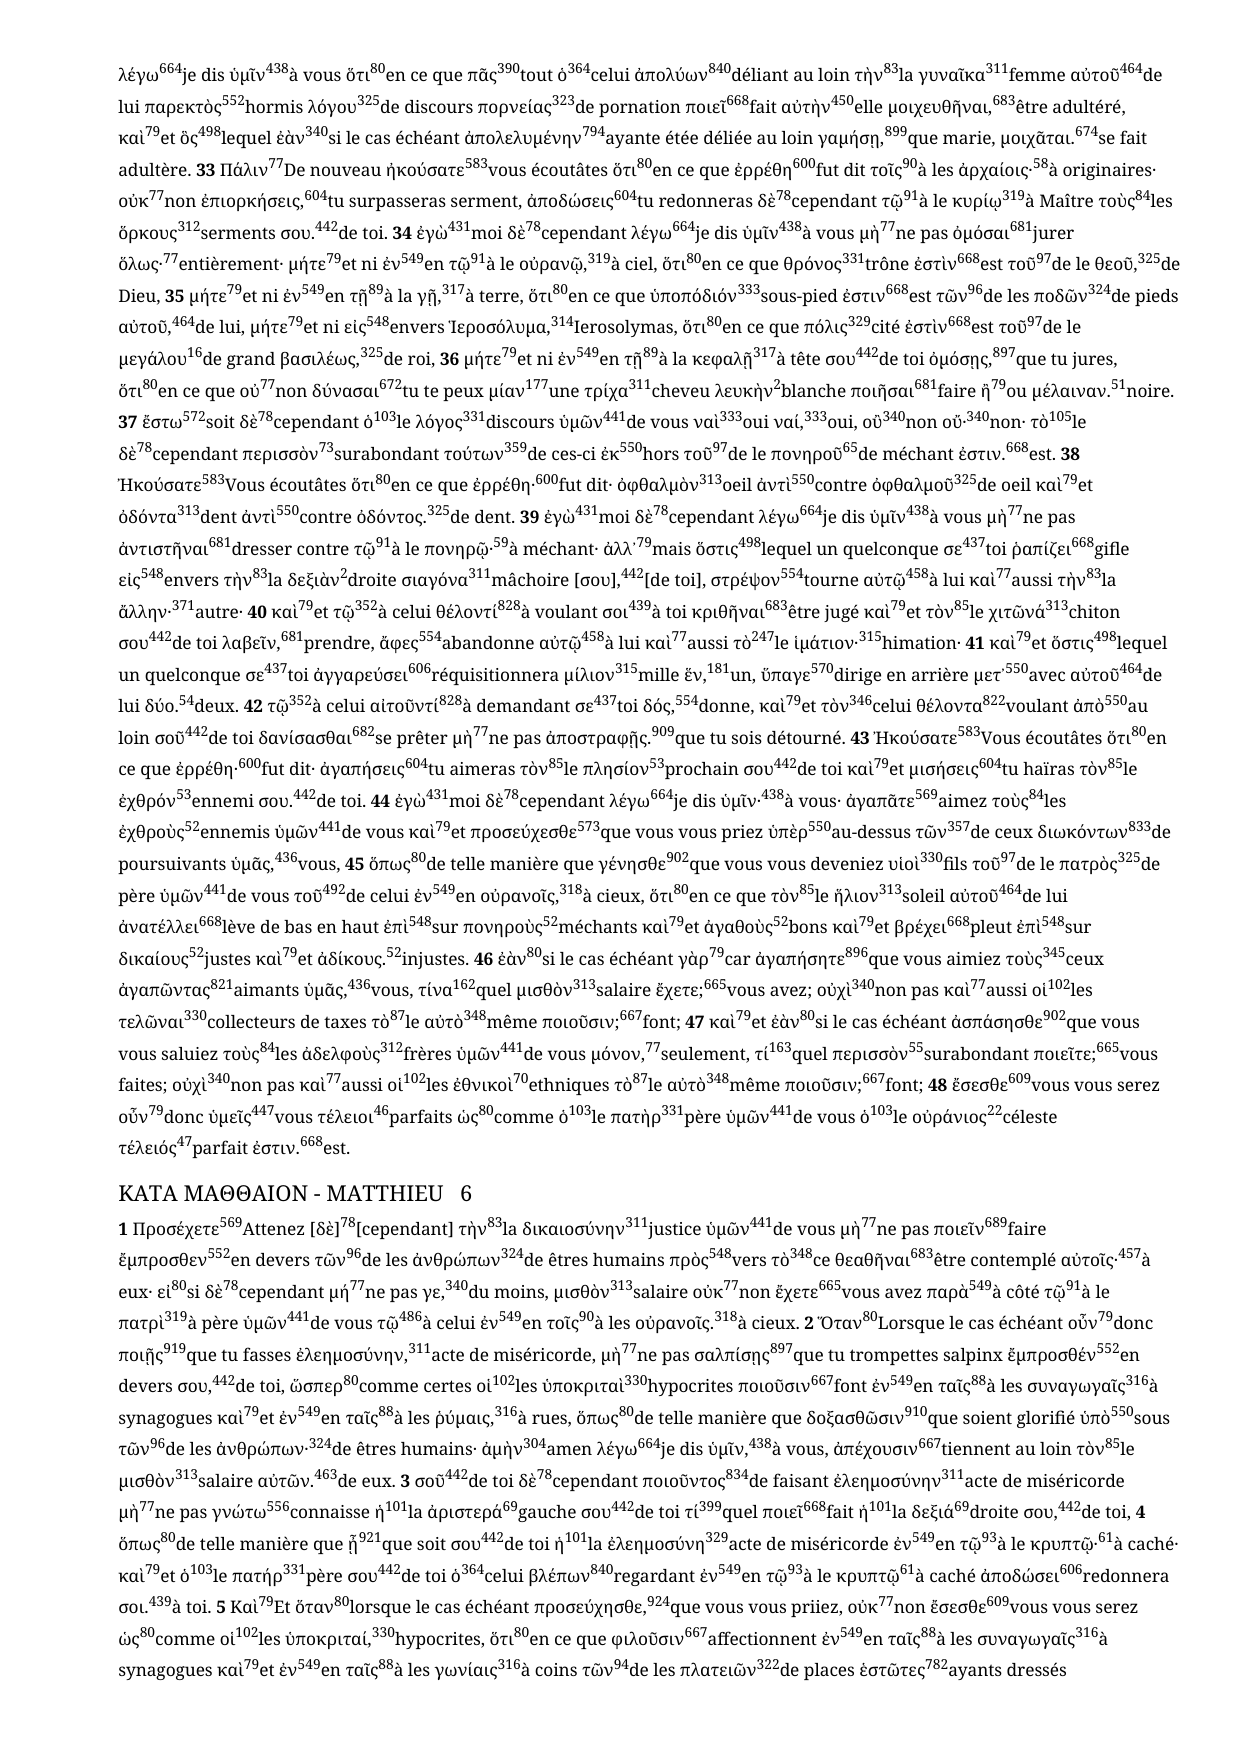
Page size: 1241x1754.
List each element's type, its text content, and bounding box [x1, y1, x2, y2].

text ΚΑΤΑ ΜΑΘΘΑΙΟΝ - MATTHIEU 6 [118, 1178, 1181, 1208]
text 1 Ἰδὼν721Ayant vu δὲ78cependant τοὺς84les ὄχλους312foules ἀνέβη586monta εἰς548envers τὸ87le ὄρος,315montagne, καὶ79et καθίσαντος716de ayant assis αὐτοῦ464de lui προσῆλθαν585vinrent vers αὐτῷ458à lui οἱ102les μαθηταὶ330disciples αὐτοῦ·464de lui· 2 καὶ79et ἀνοίξας721ayant ouvert τὸ87le στόμα315bouche αὐτοῦ464de lui ἐδίδασκεν625enseignait αὐτοὺς451eux λέγων·840disant· 3 Μακάριοι46Bienheureux οἱ102les πτωχοὶ70pauvres τῷ93à le πνεύματι,321à souffle, ὅτι80en ce que αὐτῶν463de eux ἐστιν668est ἡ101la βασιλεία329royauté τῶν96de les οὐρανῶν.324de cieux. 4 μακάριοι46bienheureux οἱ363ceux πενθοῦντες,839endeuillants, ὅτι80en ce que αὐτοὶ468eux παρακληθήσονται.618seront appelé à côté. 5 μακάριοι46bienheureux οἱ102les πραεῖς,70doux, ὅτι80en ce que αὐτοὶ468eux κληρονομήσουσιν605hériteront τὴν83la γῆν.311terre. 6 μακάριοι46bienheureux οἱ363ceux πεινῶντες839ayants faim καὶ79et διψῶντες839ayants soif τὴν83la δικαιοσύνην,311justice, ὅτι80en ce que αὐτοὶ468eux χορτασθήσονται.618seront fourragé. 7 μακάριοι46bienheureux οἱ102les ἐλεήμονες,70miséricordieux, ὅτι80en ce que αὐτοὶ468eux ἐλεηθήσονται.618seront fait miséricorde. 8 μακάριοι46bienheureux οἱ102les καθαροὶ70purs τῇ89à la καρδίᾳ,317à coeur, ὅτι80en ce que αὐτοὶ468eux τὸν85le θεὸν313Dieu ὄψονται.611se verront. 9 μακάριοι46bienheureux οἱ102les εἰρηνοποιοί,70faiseurs de paix, ὅτι80en ce que αὐτοὶ468eux υἱοὶ330fils θεοῦ325de Dieu κληθήσονται.618seront appelé. 10 μακάριοι46bienheureux οἱ363ceux δεδιωγμένοι812ayants étés poursuivis ἕνεκεν552à cause δικαιοσύνης,323de justice, ὅτι80en ce que αὐτῶν463de eux ἐστιν668est ἡ101la βασιλεία329royauté τῶν96de les οὐρανῶν.324de cieux. 11 μακάριοί46bienheureux ἐστε665vous êtes ὅταν80lorsque le cas échéant ὀνειδίσωσιν898que réprouvent ὑμᾶς436vous καὶ79et διώξωσιν898que poursuivent καὶ79et εἴπωσιν898que disent πᾶν271tout πονηρὸν55méchant καθ᾽550contre ὑμῶν441de vous [ψευδόμενοι]866[se mentants] ἕνεκεν552à cause ἐμοῦ.424de moi. 12 χαίρετε569soyez de joie καὶ79et ἀγαλλιᾶσθε,573que vous vous exultez, ὅτι80en ce que ὁ103le μισθὸς331salaire ὑμῶν441de vous πολὺς390nombreux ἐν549en τοῖς90à les οὐρανοῖς·318à cieux· οὕτως77ainsi γὰρ79car ἐδίωξαν585poursuivirent τοὺς84les προφήτας312prophètes τοὺς345ceux πρὸ550d'avant ὑμῶν.441de vous. 13 Ὑμεῖς447Vous ἐστε665vous êtes τὸ105le ἅλας333sel τῆς95de la γῆς·323de terre· ἐὰν80si le cas échéant δὲ78cependant τὸ105le ἅλας333sel μωρανθῇ,911que soit rendu fou, ἐν549en τίνι402à quel ἁλισθήσεται;619sera salé; εἰς548envers οὐδὲν375aucun ἰσχύει668a la ténacité ἔτι77encore εἰ551si μὴ77ne pas βληθὲν762ayant été jeté ἔξω77au-dehors καταπατεῖσθαι692être piétiné de haut en bas ὑπὸ550sous τῶν96de les ἀνθρώπων.324de êtres humains. 14 Ὑμεῖς447Vous ἐστε665vous êtes τὸ105le φῶς333lumière τοῦ97de le κόσμου.325de monde. οὐ77non δύναται674se peut πόλις329cité κρυβῆναι683être caché ἐπάνω552sur le haut ὄρους327de montagne κειμένη·865se couchante· 15 οὐδὲ79non cependant καίουσιν667allument λύχνον313chandelle καὶ79et τιθέασιν667posent αὐτὸν452lui ὑπὸ548sous τὸν85le μόδιον313muid ἀλλ᾽79mais ἐπὶ548sur τὴν83la λυχνίαν,311chandelier, καὶ79et λάμπει668brille πᾶσιν274à tous τοῖς351à ceux ἐν549en τῇ89à la οἰκίᾳ.317à maison d'habitation. 16 οὕτως77ainsi λαμψάτω556brille τὸ105le φῶς333lumière ὑμῶν441de vous ἔμπροσθεν552en devers τῶν96de les ἀνθρώπων,324de êtres humains, ὅπως80de telle manière que ἴδωσιν898que voient ὑμῶν441de vous τὰ86les καλὰ5beaux ἔργα314travaux καὶ79et δοξάσωσιν898que glorifient τὸν85le πατέρα313père ὑμῶν441de vous τὸν346celui ἐν549en τοῖς90à les οὐρανοῖς.318à cieux. 17 Μὴ77Ne pas νομίσητε896que vous fassiez loi ὅτι80en ce que ἦλθον582je vins καταλῦσαι681délier vers le bas τὸν85le νόμον313loi ἢ79ou τοὺς84les προφήτας·312prophètes· οὐκ77non ἦλθον582je vins καταλῦσαι681délier vers le bas ἀλλὰ79mais πληρῶσαι.681faire plénitude. 18 ἀμὴν304amen γὰρ79car λέγω664je dis ὑμῖν·438à vous· ἕως80jusqu'à ce que ἂν340le cas échéant παρέλθῃ899que passe à côté ὁ103le οὐρανὸς331ciel καὶ79et ἡ101la γῆ,329terre, ἰῶτα333iota ἓν199un ἢ79ou μία195une κεραία329pointe οὐ77non μὴ77ne pas παρέλθῃ899que passe à côté ἀπὸ550au loin τοῦ97de le νόμου,325de loi, ἕως80jusqu'à ce que ἂν340le cas échéant πάντα391tous γένηται.905que se devienne. 19 ὃς498lequel ἐὰν340si le cas échéant οὖν79donc λύσῃ899que délie μίαν51une τῶν94de les ἐντολῶν322de commandements τούτων147de celles-ci τῶν94de les ἐλαχίστων13de moindres καὶ79et διδάξῃ899que enseigne οὕτως77ainsi τοὺς84les ἀνθρώπους,312êtres humains, ἐλάχιστος47moindre κληθήσεται619sera appelé ἐν549en τῇ89à la βασιλείᾳ317à royauté τῶν96de les οὐρανῶν·324de cieux· ὃς498lequel δ᾽78cependant ἂν340le cas échéant ποιήσῃ899que fasse καὶ79et διδάξῃ,899que enseigne, οὗτος364celui-ci μέγας47grand κληθήσεται619sera appelé ἐν549en τῇ89à la βασιλείᾳ317à royauté τῶν96de les οὐρανῶν.324de cieux. 20 Λέγω664Je dis γὰρ79car ὑμῖν438à vous ὅτι80en ce que ἐὰν80si le cas échéant μὴ77ne pas περισσεύσῃ899que surabonde ὑμῶν441de vous ἡ101la δικαιοσύνη329justice πλεῖον55plus nombreusement τῶν96de les γραμματέων324de lettrés καὶ79et Φαρισαίων,324de Pharisiens, οὐ77non μὴ77ne pas εἰσέλθητε896que vous veniez à l'intérieur εἰς548envers τὴν83la βασιλείαν311royauté τῶν96de les οὐρανῶν.324de cieux. 21 Ἠκούσατε583Vous écoutâtes ὅτι80en ce que ἐρρέθη600fut dit τοῖς90à les ἀρχαίοις·58à originaires· οὐ77non φονεύσεις·604tu meurtriras· ὃς498lequel δ᾽78cependant ἂν340le cas échéant φονεύσῃ,899que meurtrisse, ἔνοχος47tenu au-dedans ἔσται612se sera τῇ89à la κρίσει.317à jugement. 22 ἐγὼ431moi δὲ78cependant λέγω664je dis ὑμῖν438à vous ὅτι80en ce que πᾶς390tout ὁ364celui ὀργιζόμενος891étant mis en colère τῷ91à le ἀδελφῷ319à frère αὐτοῦ464de lui ἔνοχος47tenu au-dedans ἔσται612se sera τῇ89à la κρίσει·317à jugement· ὃς498lequel δ᾽78cependant ἂν340le cas échéant εἴπῃ899que dise τῷ91à le ἀδελφῷ319à frère αὐτοῦ·464de lui· ῥακά,341Raka, ἔνοχος47tenu au-dedans ἔσται612se sera τῷ93à le συνεδρίῳ·321à sanhédrin· ὃς498lequel δ᾽78cependant ἂν340le cas échéant εἴπῃ·899que dise· μωρέ,76fou, ἔνοχος47tenu au-dedans ἔσται612se sera εἰς548envers τὴν83la γέενναν311géhenne τοῦ99de le πυρός.327de feu. 23 Ἐὰν80Si le cas échéant οὖν79donc προσφέρῃς919que tu apportes τὸ87le δῶρόν315don σου442de toi ἐπὶ548sur τὸ87le θυσιαστήριον315autel des sacrifices κἀκεῖ77et là μνησθῇς909que tu sois mémorisé ὅτι80en ce que ὁ103le ἀδελφός331frère σου442de toi ἔχει668a τι375un quelconque κατὰ550contre σοῦ,442de toi, 24 ἄφες554abandonne ἐκεῖ77là τὸ87le δῶρόν315don σου442de toi ἔμπροσθεν552en devers τοῦ99de le θυσιαστηρίου327de autel des sacrifices καὶ79et ὕπαγε570dirige en arrière πρῶτον77premièrement διαλλάγηθι563sois échangé au-travers τῷ91à le ἀδελφῷ319à frère σου,442de toi, καὶ79et τότε77alors ἐλθὼν721ayant venu πρόσφερε570apporte τὸ87le δῶρόν315don σου.442de toi. 25 Ἴσθι570Sois εὐνοῶν840intelligeant bien τῷ91à le ἀντιδίκῳ319à adversaire σου442de toi ταχύ,77promptement, ἕως552jusqu'à ce que ὅτου492de lequel un quelconque εἶ666tu es μετ᾽550avec αὐτοῦ464de lui ἐν549en τῇ89à la ὁδῷ,317à chemin, μήποτέ80de peur que σε437toi παραδῷ899que livre ὁ103le ἀντίδικος331adversaire τῷ91à le κριτῇ319à juge καὶ79et ὁ103le κριτὴς331juge τῷ91à le ὑπηρέτῃ319à ministre καὶ79et εἰς548envers φυλακὴν311gardiennage βληθήσῃ·617tu seras jeté· 26 ἀμὴν304amen λέγω664je dis σοι,439à toi, οὐ77non μὴ77ne pas ἐξέλθῃς897que tu sortes ἐκεῖθεν,77de là, ἕως80jusqu'à ce que ἂν340le cas échéant ἀποδῷς897que tu redonnes τὸν85le ἔσχατον202dernier κοδράντην.313quadrant. 27 Ἠκούσατε583Vous écoutâtes ὅτι80en ce que ἐρρέθη·600fut dit· οὐ77non μοιχεύσεις.604tu adultéreras. 28 ἐγὼ431moi δὲ78cependant λέγω664je dis ὑμῖν438à vous ὅτι80en ce que πᾶς390tout ὁ364celui βλέπων840regardant γυναῖκα311femme πρὸς548vers τὸ348ce ἐπιθυμῆσαι681désirer en fureur αὐτὴν450elle ἤδη77déjà ἐμοίχευσεν586adultéra αὐτὴν450elle ἐν549en τῇ89à la καρδίᾳ317à coeur αὐτοῦ.464de lui. 29 Εἰ80Si δὲ78cependant ὁ103le ὀφθαλμός331oeil σου442de toi ὁ103le δεξιὸς22droit σκανδαλίζει668scandalise σε,437toi, ἔξελε554extrais αὐτὸν452lui καὶ79et βάλε554jette ἀπὸ550au loin σοῦ·442de toi· συμφέρει668est opportun γάρ79car σοι439à toi ἵνα80afin que ἀπόληται905que se perde au loin ἓν73un τῶν98de les μελῶν326de membres σου442de toi καὶ79et μὴ77ne pas ὅλον289tout entier τὸ105le σῶμά333corps σου442de toi βληθῇ911que soit jeté εἰς548envers γέενναν.311géhenne. 30 καὶ79et εἰ80si ἡ101la δεξιά69droite σου442de toi χεὶρ329main σκανδαλίζει668scandalise σε,437toi, ἔκκοψον554coupe à l'excès αὐτὴν450elle καὶ79et βάλε554jette ἀπὸ550au loin σοῦ·442de toi· συμφέρει668est opportun γάρ79car σοι439à toi ἵνα80afin que ἀπόληται905que se perde au loin ἓν73un τῶν98de les μελῶν326de membres σου442de toi καὶ79et μὴ77ne pas ὅλον289tout entier τὸ105le σῶμά333corps σου442de toi εἰς548envers γέενναν311géhenne ἀπέλθῃ.899que éloigne. 31 Ἐρρέθη600Fut dit δέ·78cependant· ὃς498lequel ἂν340le cas échéant ἀπολύσῃ899que délie au loin τὴν83la γυναῖκα311femme αὐτοῦ,464de lui, δότω556donne αὐτῇ456à elle ἀποστάσιον.315objet d'apostasie. 32 ἐγὼ431moi δὲ78cependant λέγω664je dis ὑμῖν438à vous ὅτι80en ce que πᾶς390tout ὁ364celui ἀπολύων840déliant au loin τὴν83la γυναῖκα311femme αὐτοῦ464de lui παρεκτὸς552hormis λόγου325de discours πορνείας323de pornation ποιεῖ668fait αὐτὴν450elle μοιχευθῆναι,683être adultéré, καὶ79et ὃς498lequel ἐὰν340si le cas échéant ἀπολελυμένην794ayante étée déliée au loin γαμήσῃ,899que marie, μοιχᾶται.674se fait adultère. 33 Πάλιν77De nouveau ἠκούσατε583vous écoutâtes ὅτι80en ce que ἐρρέθη600fut dit τοῖς90à les ἀρχαίοις·58à originaires· οὐκ77non ἐπιορκήσεις,604tu surpasseras serment, ἀποδώσεις604tu redonneras δὲ78cependant τῷ91à le κυρίῳ319à Maître τοὺς84les ὅρκους312serments σου.442de toi. 34 ἐγὼ431moi δὲ78cependant λέγω664je dis ὑμῖν438à vous μὴ77ne pas ὀμόσαι681jurer ὅλως·77entièrement· μήτε79et ni ἐν549en τῷ91à le οὐρανῷ,319à ciel, ὅτι80en ce que θρόνος331trône ἐστὶν668est τοῦ97de le θεοῦ,325de Dieu, 35 μήτε79et ni ἐν549en τῇ89à la γῇ,317à terre, ὅτι80en ce que ὑποπόδιόν333sous-pied ἐστιν668est τῶν96de les ποδῶν324de pieds αὐτοῦ,464de lui, μήτε79et ni εἰς548envers Ἱεροσόλυμα,314Ierosolymas, ὅτι80en ce que πόλις329cité ἐστὶν668est τοῦ97de le μεγάλου16de grand βασιλέως,325de roi, 36 μήτε79et ni ἐν549en τῇ89à la κεφαλῇ317à tête σου442de toi ὀμόσῃς,897que tu jures, ὅτι80en ce que οὐ77non δύνασαι672tu te peux μίαν177une τρίχα311cheveu λευκὴν2blanche ποιῆσαι681faire ἢ79ou μέλαιναν.51noire. 37 ἔστω572soit δὲ78cependant ὁ103le λόγος331discours ὑμῶν441de vous ναὶ333oui ναί,333oui, οὒ340non οὔ·340non· τὸ105le δὲ78cependant περισσὸν73surabondant τούτων359de ces-ci ἐκ550hors τοῦ97de le πονηροῦ65de méchant ἐστιν.668est. 38 Ἠκούσατε583Vous écoutâtes ὅτι80en ce que ἐρρέθη·600fut dit· ὀφθαλμὸν313oeil ἀντὶ550contre ὀφθαλμοῦ325de oeil καὶ79et ὀδόντα313dent ἀντὶ550contre ὀδόντος.325de dent. 39 ἐγὼ431moi δὲ78cependant λέγω664je dis ὑμῖν438à vous μὴ77ne pas ἀντιστῆναι681dresser contre τῷ91à le πονηρῷ·59à méchant· ἀλλ᾽79mais ὅστις498lequel un quelconque σε437toi ῥαπίζει668gifle εἰς548envers τὴν83la δεξιὰν2droite σιαγόνα311mâchoire [σου],442[de toi], στρέψον554tourne αὐτῷ458à lui καὶ77aussi τὴν83la ἄλλην·371autre· 40 καὶ79et τῷ352à celui θέλοντί828à voulant σοι439à toi κριθῆναι683être jugé καὶ79et τὸν85le χιτῶνά313chiton σου442de toi λαβεῖν,681prendre, ἄφες554abandonne αὐτῷ458à lui καὶ77aussi τὸ247le ἱμάτιον·315himation· 41 καὶ79et ὅστις498lequel un quelconque σε437toi ἀγγαρεύσει606réquisitionnera μίλιον315mille ἕν,181un, ὕπαγε570dirige en arrière μετ᾽550avec αὐτοῦ464de lui δύο.54deux. 42 τῷ352à celui αἰτοῦντί828à demandant σε437toi δός,554donne, καὶ79et τὸν346celui θέλοντα822voulant ἀπὸ550au loin σοῦ442de toi δανίσασθαι682se prêter μὴ77ne pas ἀποστραφῇς.909que tu sois détourné. 43 Ἠκούσατε583Vous écoutâtes ὅτι80en ce que ἐρρέθη·600fut dit· ἀγαπήσεις604tu aimeras τὸν85le πλησίον53prochain σου442de toi καὶ79et μισήσεις604tu haïras τὸν85le ἐχθρόν53ennemi σου.442de toi. 44 ἐγὼ431moi δὲ78cependant λέγω664je dis ὑμῖν·438à vous· ἀγαπᾶτε569aimez τοὺς84les ἐχθροὺς52ennemis ὑμῶν441de vous καὶ79et προσεύχεσθε573que vous vous priez ὑπὲρ550au-dessus τῶν357de ceux διωκόντων833de poursuivants ὑμᾶς,436vous, 45 ὅπως80de telle manière que γένησθε902que vous vous deveniez υἱοὶ330fils τοῦ97de le πατρὸς325de père ὑμῶν441de vous τοῦ492de celui ἐν549en οὐρανοῖς,318à cieux, ὅτι80en ce que τὸν85le ἥλιον313soleil αὐτοῦ464de lui ἀνατέλλει668lève de bas en haut ἐπὶ548sur πονηροὺς52méchants καὶ79et ἀγαθοὺς52bons καὶ79et βρέχει668pleut ἐπὶ548sur δικαίους52justes καὶ79et ἀδίκους.52injustes. 46 ἐὰν80si le cas échéant γὰρ79car ἀγαπήσητε896que vous aimiez τοὺς345ceux ἀγαπῶντας821aimants ὑμᾶς,436vous, τίνα162quel μισθὸν313salaire ἔχετε;665vous avez; οὐχὶ340non pas καὶ77aussi οἱ102les τελῶναι330collecteurs de taxes τὸ87le αὐτὸ348même ποιοῦσιν;667font; 47 καὶ79et ἐὰν80si le cas échéant ἀσπάσησθε902que vous vous saluiez τοὺς84les ἀδελφοὺς312frères ὑμῶν441de vous μόνον,77seulement, τί163quel περισσὸν55surabondant ποιεῖτε;665vous faites; οὐχὶ340non pas καὶ77aussi οἱ102les ἐθνικοὶ70ethniques τὸ87le αὐτὸ348même ποιοῦσιν;667font; 48 ἔσεσθε609vous vous serez οὖν79donc ὑμεῖς447vous τέλειοι46parfaits ὡς80comme ὁ103le πατὴρ331père ὑμῶν441de vous ὁ103le οὐράνιος22céleste τέλειός47parfait ἐστιν.668est. [118, 59, 1181, 1160]
text 1 Προσέχετε569Attenez [δὲ]78[cependant] τὴν83la δικαιοσύνην311justice ὑμῶν441de vous μὴ77ne pas ποιεῖν689faire ἔμπροσθεν552en devers τῶν96de les ἀνθρώπων324de êtres humains πρὸς548vers τὸ348ce θεαθῆναι683être contemplé αὐτοῖς·457à eux· εἰ80si δὲ78cependant μή77ne pas γε,340du moins, μισθὸν313salaire οὐκ77non ἔχετε665vous avez παρὰ549à côté τῷ91à le πατρὶ319à père ὑμῶν441de vous τῷ486à celui ἐν549en τοῖς90à les οὐρανοῖς.318à cieux. 2 Ὅταν80Lorsque le cas échéant οὖν79donc ποιῇς919que tu fasses ἐλεημοσύνην,311acte de miséricorde, μὴ77ne pas σαλπίσῃς897que tu trompettes salpinx ἔμπροσθέν552en devers σου,442de toi, ὥσπερ80comme certes οἱ102les ὑποκριταὶ330hypocrites ποιοῦσιν667font ἐν549en ταῖς88à les συναγωγαῖς316à synagogues καὶ79et ἐν549en ταῖς88à les ῥύμαις,316à rues, ὅπως80de telle manière que δοξασθῶσιν910que soient glorifié ὑπὸ550sous τῶν96de les ἀνθρώπων·324de êtres humains· ἀμὴν304amen λέγω664je dis ὑμῖν,438à vous, ἀπέχουσιν667tiennent au loin τὸν85le μισθὸν313salaire αὐτῶν.463de eux. 3 σοῦ442de toi δὲ78cependant ποιοῦντος834de faisant ἐλεημοσύνην311acte de miséricorde μὴ77ne pas γνώτω556connaisse ἡ101la ἀριστερά69gauche σου442de toi τί399quel ποιεῖ668fait ἡ101la δεξιά69droite σου,442de toi, 4 ὅπως80de telle manière que ᾖ921que soit σου442de toi ἡ101la ἐλεημοσύνη329acte de miséricorde ἐν549en τῷ93à le κρυπτῷ·61à caché· καὶ79et ὁ103le πατήρ331père σου442de toi ὁ364celui βλέπων840regardant ἐν549en τῷ93à le κρυπτῷ61à caché ἀποδώσει606redonnera σοι.439à toi. 5 Καὶ79Et ὅταν80lorsque le cas échéant προσεύχησθε,924que vous vous priiez, οὐκ77non ἔσεσθε609vous vous serez ὡς80comme οἱ102les ὑποκριταί,330hypocrites, ὅτι80en ce que φιλοῦσιν667affectionnent ἐν549en ταῖς88à les συναγωγαῖς316à synagogues καὶ79et ἐν549en ταῖς88à les γωνίαις316à coins τῶν94de les πλατειῶν322de places ἑστῶτες782ayants dressés προσεύχεσθαι,690se prier, ὅπως80de telle manière que φανῶσιν910que soient apparu en lumière τοῖς90à les ἀνθρώποις·318à êtres humains· ἀμὴν304amen λέγω664je dis ὑμῖν,438à vous, ἀπέχουσιν667tiennent au loin τὸν85le μισθὸν313salaire αὐτῶν.463de eux. 6 σὺ448toi δὲ78cependant ὅταν80lorsque le cas échéant προσεύχῃ,925que tu te pries, εἴσελθε554viens à l'intérieur εἰς548envers τὸ87le ταμεῖόν315cellier σου442de toi καὶ79et κλείσας721ayant fermé à clef τὴν83la θύραν311porte σου442de toi πρόσευξαι558te prie τῷ91à le πατρί319à père σου442de toi τῷ486à celui ἐν549en τῷ93à le κρυπτῷ·61à caché· καὶ79et ὁ103le πατήρ331père σου442de toi ὁ364celui βλέπων840regardant ἐν549en τῷ93à le κρυπτῷ61à caché ἀποδώσει606redonnera σοι.439à toi. 7 Προσευχόμενοι866Se priants δὲ78cependant μὴ77ne pas βατταλογήσητε896que vous discouriez bègue ὥσπερ80comme certes οἱ102les ἐθνικοί,70ethniques, δοκοῦσιν667estiment γὰρ79car ὅτι80en ce que ἐν549en τῇ89à la πολυλογίᾳ317à grande discussion αὐτῶν463de eux εἰσακουσθήσονται.618seront écouté envers. 8 μὴ77ne pas οὖν79donc ὁμοιωθῆτε908que vous soyez rendu semblable αὐτοῖς·457à eux· οἶδεν642a su γὰρ79car ὁ103le πατὴρ331père ὑμῶν441de vous ὧν493de lesquels χρείαν311besoin ἔχετε665vous avez πρὸ550d'avant τοῦ360de ce ὑμᾶς436vous αἰτῆσαι681demander αὐτόν.452lui. 9 Οὕτως77Ainsi οὖν79donc προσεύχεσθε573que vous vous priez ὑμεῖς·447vous· Πάτερ337Père ἡμῶν423de nous ὁ364celui ἐν549en τοῖς90à les οὐρανοῖς·318à cieux· ἁγιασθήτω565soit sanctifié τὸ105le ὄνομά333nom σου·442de toi· 10 ἐλθέτω556vienne ἡ101la βασιλεία329royauté σου·442de toi· γενηθήτω565soit devenu τὸ105le θέλημά333volonté σου,442de toi, ὡς80comme ἐν549en οὐρανῷ319à ciel καὶ77aussi ἐπὶ550sur γῆς·323de terre· 11 τὸν85le ἄρτον313pain ἡμῶν423de nous τὸν85le ἐπιούσιον4supersubstantiel δὸς554donne ἡμῖν419à nous σήμερον·77aujourd'hui· 12 καὶ79et ἄφες554abandonne ἡμῖν419à nous τὰ86les ὀφειλήματα314débitations ἡμῶν,423de nous, ὡς80comme καὶ77aussi ἡμεῖς430nous ἀφήκαμεν581nous abandonnâmes τοῖς90à les ὀφειλέταις318à débiteurs ἡμῶν·423de nous· 13 καὶ79et μὴ79ne pas εἰσενέγκῃς897que tu importes ἡμᾶς416nous εἰς548envers πειρασμόν,313tentation, ἀλλὰ79mais ῥῦσαι558te délivre ἡμᾶς416nous ἀπὸ550au loin τοῦ99de le πονηροῦ.67de méchant. 14 Ἐὰν80Si le cas échéant γὰρ79car ἀφῆτε896que vous abandonniez τοῖς90à les ἀνθρώποις318à êtres humains τὰ86les παραπτώματα314chutes à côté αὐτῶν,463de eux, ἀφήσει606abandonnera καὶ77aussi ὑμῖν438à vous ὁ103le πατὴρ331père ὑμῶν441de vous ὁ103le οὐράνιος·22céleste· 15 ἐὰν80si le cas échéant δὲ78cependant μὴ77ne pas ἀφῆτε896que vous abandonniez τοῖς90à les ἀνθρώποις,318à êtres humains, οὐδὲ77non cependant ὁ103le πατὴρ331père ὑμῶν441de vous ἀφήσει606abandonnera τὰ86les παραπτώματα314chutes à côté ὑμῶν.441de vous. 16 Ὅταν80Lorsque le cas échéant δὲ78cependant νηστεύητε,918que vous jeûniez, μὴ77ne pas γίνεσθε573que vous vous devenez ὡς80comme οἱ102les ὑποκριταὶ330hypocrites σκυθρωποί,21airs maussades, ἀφανίζουσιν667font disparaître γὰρ79car τὰ86les πρόσωπα314faces αὐτῶν463de eux ὅπως80de telle manière que φανῶσιν910que soient apparu en lumière τοῖς90à les ἀνθρώποις318à êtres humains νηστεύοντες·839jeûnants· ἀμὴν304amen λέγω664je dis ὑμῖν,438à vous, ἀπέχουσιν667tiennent au loin τὸν85le μισθὸν313salaire αὐτῶν.463de eux. 17 σὺ448toi δὲ78cependant νηστεύων840jeûnant ἄλειψαί558te huile σου442de toi τὴν83la κεφαλὴν311tête καὶ79et τὸ87le πρόσωπόν315face σου442de toi νίψαι,558te lave, 18 ὅπως80de telle manière que μὴ79ne pas φανῇς909que tu sois apparu en lumière τοῖς90à les ἀνθρώποις318à êtres humains νηστεύων840jeûnant ἀλλὰ79mais τῷ91à le πατρί319à père σου442de toi τῷ486à celui ἐν549en τῷ93à le κρυφαίῳ·61à secret· καὶ79et ὁ103le πατήρ331père σου442de toi ὁ364celui βλέπων840regardant ἐν549en τῷ93à le κρυφαίῳ61à secret ἀποδώσει606redonnera σοι.439à toi. 19 Μὴ77Ne pas θησαυρίζετε569thésaurisez ὑμῖν438à vous θησαυροὺς312trésors ἐπὶ550sur τῆς95de la γῆς,323de terre, ὅπου77là où σὴς331mite καὶ79et βρῶσις329consommation ἀφανίζει668fait disparaître καὶ79et ὅπου77là où κλέπται330voleurs διορύσσουσιν667creusent au travers καὶ79et κλέπτουσιν·667volent· 20 θησαυρίζετε569thésaurisez δὲ78cependant ὑμῖν438à vous θησαυροὺς312trésors ἐν549en οὐρανῷ,319à ciel, ὅπου77là où οὔτε79ni σὴς331mite οὔτε79ni βρῶσις329consommation ἀφανίζει668fait disparaître καὶ79et ὅπου77là où κλέπται330voleurs οὐ77non διορύσσουσιν667creusent au travers οὐδὲ79non cependant κλέπτουσιν·667volent· 21 ὅπου80là où γάρ79car ἐστιν668est ὁ103le θησαυρός331trésor σου,442de toi, ἐκεῖ77là ἔσται612se sera καὶ77aussi ἡ101la καρδία329coeur σου.442de toi. 22 Ὁ103Le λύχνος331chandelle τοῦ99de le σώματός327de corps ἐστιν668est ὁ103le ὀφθαλμός.331oeil. ἐὰν80si le cas échéant οὖν79donc ᾖ921que soit ὁ103le ὀφθαλμός331oeil σου442de toi ἁπλοῦς,47simple, ὅλον289tout entier τὸ105le σῶμά333corps σου442de toi φωτεινὸν49lumineux ἔσται·612se sera· 23 ἐὰν80si le cas échéant δὲ78cependant ὁ103le ὀφθαλμός331oeil σου442de toi πονηρὸς47méchant ᾖ,921que soit, ὅλον289tout entier τὸ105le σῶμά333corps σου442de toi σκοτεινὸν49ténébreux ἔσται.612se sera. εἰ80si οὖν79donc τὸ105le φῶς333lumière τὸ366ce ἐν549en σοὶ439à toi σκότος333ténèbre ἐστίν,668est, τὸ105le σκότος333ténèbre πόσον.175combien grand?. 24 Οὐδεὶς390Aucun δύναται674se peut δυσὶ184à deux κυρίοις318à Maîtres δουλεύειν·689être esclave· ἢ79ou γὰρ79car τὸν85le ἕνα53un μισήσει606haïra καὶ79et τὸν85le ἕτερον373autre-différent ἀγαπήσει,606aimera, ἢ79ou ἑνὸς65de un ἀνθέξεται612se tiendra contre καὶ79et τοῦ97de le ἑτέρου384de autre-différent καταφρονήσει.606méprisera. οὐ77non δύνασθε671vous vous pouvez θεῷ319à Dieu δουλεύειν689être esclave καὶ79et μαμωνᾷ.319à mamonas. 25 Διὰ548Par le fait de τοῦτο348ce-ci λέγω664je dis ὑμῖν·438à vous· μὴ77ne pas μεριμνᾶτε569inquiétez τῇ89à la ψυχῇ317à âme ὑμῶν441de vous τί399quel φάγητε896que vous mangiez [ἢ79[ou τί399quel πίητε],896que vous buviez], μηδὲ79ni cependant τῷ93à le σώματι321à corps ὑμῶν441de vous τί399quel ἐνδύσησθε.902que vous vous envêtiez. οὐχὶ340non pas ἡ101la ψυχὴ329âme πλεῖόν49plus nombreusement ἐστιν668est τῆς95de la τροφῆς323de nourriture καὶ79et τὸ105le σῶμα333corps τοῦ99de le ἐνδύματος;327de vêtement; 26 ἐμβλέψατε553entrez regard εἰς548envers τὰ86les πετεινὰ314volatiles τοῦ97de le οὐρανοῦ325de ciel ὅτι80en ce que οὐ77non σπείρουσιν667sèment οὐδὲ79non cependant θερίζουσιν667moissonnent οὐδὲ79non cependant συνάγουσιν667mènent ensemble εἰς548envers ἀποθήκας,310granges, καὶ79et ὁ103le πατὴρ331père ὑμῶν441de vous ὁ103le οὐράνιος22céleste τρέφει668nourrit αὐτά·453eux· οὐχ340non ὑμεῖς447vous μᾶλλον77davantage διαφέρετε665vous différez αὐτῶν;465de eux; 27 τίς410quel δὲ78cependant ἐξ550hors ὑμῶν441de vous μεριμνῶν840inquiétant δύναται674se peut προσθεῖναι681apposer ἐπὶ548sur τὴν83la ἡλικίαν311âge αὐτοῦ464de lui πῆχυν313coudée ἕνα;179un; 28 Καὶ79Et περὶ550autour ἐνδύματος327de vêtement τί399quel μεριμνᾶτε;665vous inquiétez; καταμάθετε553apprenez de haut en bas τὰ86les κρίνα314lis τοῦ97de le ἀγροῦ325de champ πῶς77comment? αὐξάνουσιν·667croissent· οὐ77non κοπιῶσιν667peinent οὐδὲ79non cependant νήθουσιν·667filent· 29 λέγω664je dis δὲ78cependant ὑμῖν438à vous ὅτι80en ce que οὐδὲ77non cependant Σολομὼν331Solomon ἐν549en πάσῃ273à toute τῇ89à la δόξῃ317à gloire αὐτοῦ464de lui περιεβάλετο592se entoura ὡς80comme ἓν73un τούτων.359de ces-ci. 30 εἰ80si δὲ78cependant τὸν85le χόρτον313herbe τοῦ97de le ἀγροῦ325de champ σήμερον77aujourd'hui ὄντα822étant καὶ79et αὔριον77demain εἰς548envers κλίβανον313clibanus βαλλόμενον875étant jeté ὁ103le θεὸς331Dieu οὕτως77ainsi ἀμφιέννυσιν,668revêt autour, οὐ340non πολλῷ380à nombreux μᾶλλον77davantage ὑμᾶς,436vous, ὀλιγόπιστοι;75de petites croyances; 31 Μὴ77Ne pas οὖν79donc μεριμνήσητε896que vous inquiétiez λέγοντες·839disants· τί399quel φάγωμεν;894que nous mangions; ἤ·79ou· τί399quel πίωμεν;894que nous buvions; ἤ·79ou· τί399quel περιβαλώμεθα;900que nous nous entourions; 32 πάντα270tous γὰρ79car ταῦτα347ces-ci τὰ104les ἔθνη332ethnies ἐπιζητοῦσιν·667surcherchent· οἶδεν642a su γὰρ79car ὁ103le πατὴρ331père ὑμῶν441de vous ὁ103le οὐράνιος22céleste ὅτι80en ce que χρῄζετε665vous avez besoin τούτων359de ces-ci ἁπάντων.282de en totalités. 33 ζητεῖτε569cherchez δὲ78cependant πρῶτον77premièrement τὴν83la βασιλείαν311royauté [τοῦ97[de le θεοῦ]325de Dieu] καὶ79et τὴν83la δικαιοσύνην311justice αὐτοῦ,464de lui, καὶ79et ταῦτα365ces-ci πάντα288tous προστεθήσεται619sera apposé ὑμῖν.438à vous. 34 Μὴ77Ne pas οὖν79donc μεριμνήσητε896que vous inquiétiez εἰς548envers τὴν83la αὔριον,77demain, ἡ101la γὰρ79car αὔριον77demain μεριμνήσει606inquiétera ἑαυτῆς·535de elle-même· ἀρκετὸν49suffisant τῇ89à la ἡμέρᾳ317à journée ἡ101la κακία329malice αὐτῆς.462de elle. [118, 1212, 1181, 1682]
